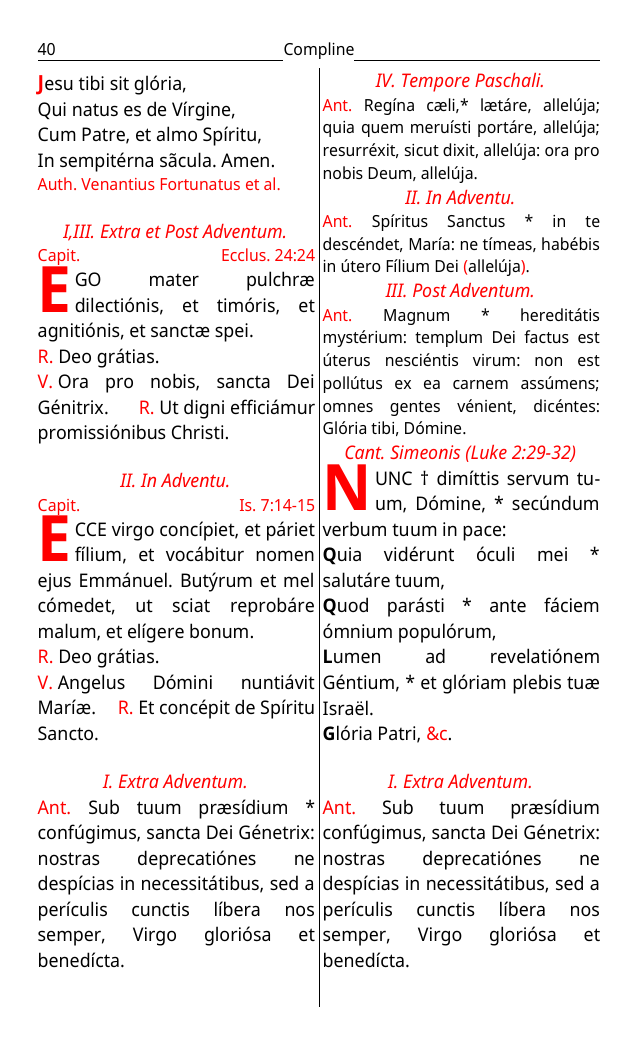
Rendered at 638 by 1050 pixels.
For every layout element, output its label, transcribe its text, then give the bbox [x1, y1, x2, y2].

text V. Ora pro nobis, sancta Dei Génitrix. R. Ut digni efficiámur promissiónibus Christi. [37, 368, 315, 445]
text Glória Patri, &c. [322, 720, 600, 746]
text Quod parásti * ante fáciem ómnium populórum, [322, 593, 600, 644]
text Cant. Simeonis (Luke 2:29-32) [322, 439, 600, 465]
text Ant. Magnum * hereditátis mystérium: templum Dei factus est úterus nesciéntis virum: non est pollútus ex ea carnem assúmens; omnes gentes vénient, dicéntes: Glória ti­bi, Dómine. [322, 303, 600, 439]
text EGO mater pulchræ dilectiónis, et timóris, et agnitiónis, et sanctæ spei. R. Deo grátias. [37, 266, 315, 368]
text Auth. Venantius Fortunatus et al. [37, 173, 315, 196]
text Ant. Sub tu­um præsídium * confúgimus, sancta Dei Génetrix: nostras deprecatiónes ne despícias in necessitátibus, sed a perículis cunctis líbera nos semper, Virgo gloriósa et benedícta. [37, 794, 315, 973]
text Qui natus es de Vírgine, [37, 96, 315, 122]
text IV. Tempore Paschali. [322, 68, 600, 93]
text Capit. Is. 7:14-15 [37, 493, 315, 516]
text I,III. Extra et Post Adventum. [37, 218, 315, 244]
text Cum Patre, et almo Spíritu, [37, 122, 315, 147]
text Capit. Ecclus. 24:24 [37, 244, 315, 266]
text Jesu ti­bi sit glória, [37, 68, 315, 96]
text I. Extra Adventum. [37, 768, 315, 794]
text In sempitérna sãcula. Amen. [37, 147, 315, 173]
text I. Extra Adventum. [322, 768, 600, 794]
text II. In Adventu. [37, 468, 315, 493]
text III. Post Adventum. [322, 278, 600, 303]
text ECCE virgo concípiet, et páriet fílium, et vocábitur nomen ejus Emmánuel. Butýrum et mel cómedet, ut sciat reprobáre malum, et elígere bonum. R. Deo grátias. [37, 516, 315, 669]
text NUNC † dimíttis servum tu­um, Dómine, * secúndum verbum tu­um in pace: Quia vidérunt óculi mei * salutáre tu­um, [322, 465, 600, 593]
text II. In Adventu. [322, 184, 600, 210]
text Ant. Sub tu­um præsídium confúgimus, sancta Dei Génetrix: nostras deprecatiónes ne despícias in necessitátibus, sed a perículis cunctis líbera nos semper, Virgo gloriósa et benedícta. [322, 794, 600, 973]
text Lumen ad revelatiónem Géntium, * et glóriam plebis tuæ Israël. [322, 644, 600, 720]
text V. Angelus Dómini nuntiávit Maríæ. R. Et concépit de Spíritu Sancto. [37, 669, 315, 746]
text Ant. Regína cæli,* lætáre, allelúja; quia quem meruísti portáre, allelúja; resurréxit, sicut dixit, allelúja: ora pro nobis Deum, allelúja. [322, 93, 600, 184]
text Ant. Spíritus Sanctus * in te descéndet, María: ne tímeas, habébis in útero Fílium Dei (allelúja). [322, 210, 600, 278]
